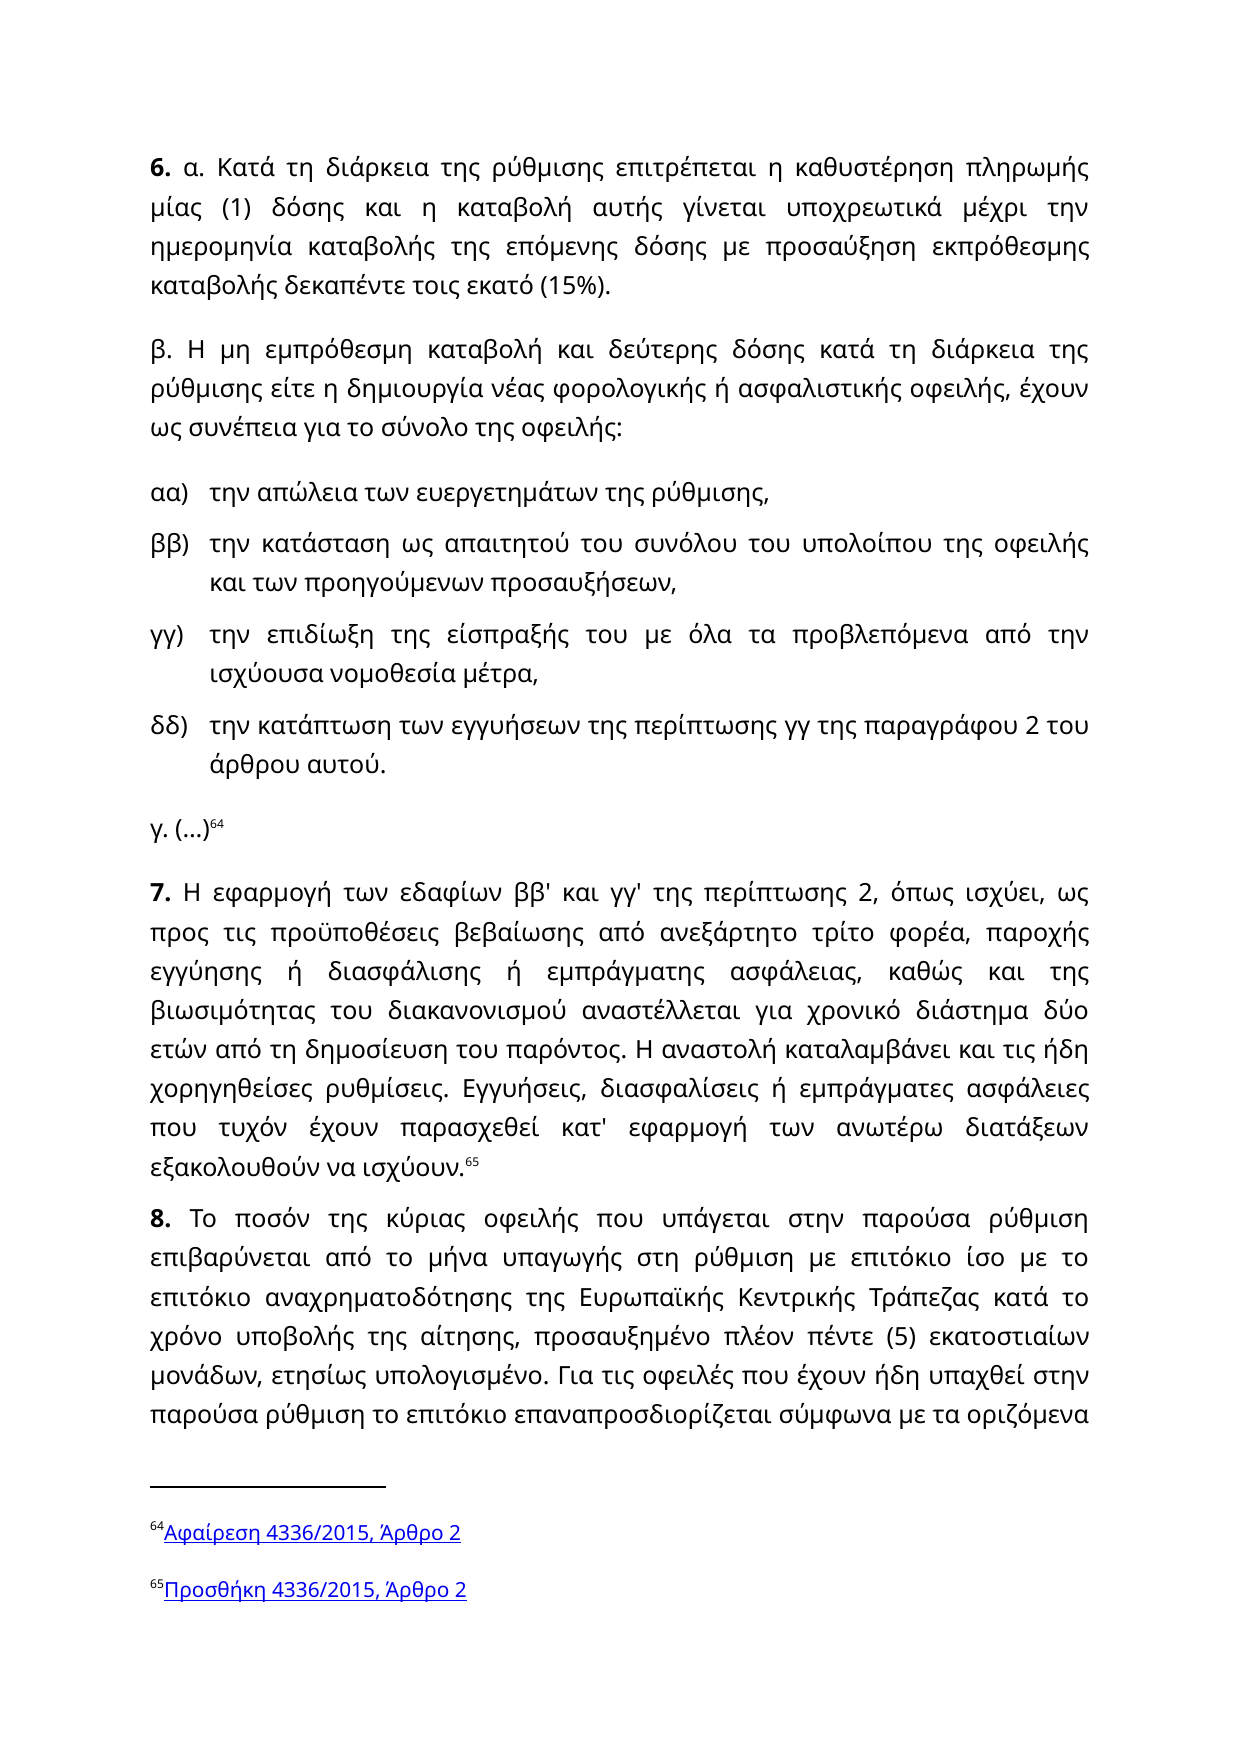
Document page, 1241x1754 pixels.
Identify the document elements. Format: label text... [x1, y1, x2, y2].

list ββ) την κατάσταση ως απαιτητού του συνόλου του υπολοίπου της οφειλής και των προηγούμενων προσαυξήσεων, [150, 526, 1090, 599]
text 7. Η εφαρμογή των εδαφίων ββ' και γγ' της περίπτωσης 2, όπως ισχύει, ως προς τις προϋποθέσεις βεβαίωσης από ανεξάρτητο τρίτο φορέα, παροχής εγγύησης ή διασφάλισης ή εμπράγματης ασφάλειας, καθώς και της βιωσιμότητας του διακανονισμού αναστέλλεται για χρονικό διάστημα δύο ετών από τη δημοσίευση του παρόντος. Η αναστολή καταλαμβάνει και τις ήδη χορηγηθείσες ρυθμίσεις. Εγγυήσεις, διασφαλίσεις ή εμπράγματες ασφάλειες που τυχόν έχουν παρασχεθεί κατ' εφαρμογή των ανωτέρω διατάξεων εξακολουθούν να ισχύουν. [150, 875, 1090, 1183]
text Προσθήκη 4336/2015, Άρθρο 2 [150, 1576, 1090, 1604]
text Αφαίρεση 4336/2015, Άρθρο 2 [150, 1518, 1090, 1546]
list δδ) την κατάπτωση των εγγυήσεων της περίπτωσης γγ της παραγράφου 2 του άρθρου αυτού. [150, 707, 1090, 781]
text 6. α. Κατά τη διάρκεια της ρύθμισης επιτρέπεται η καθυστέρηση πληρωμής μίας (1) δόσης και η καταβολή αυτής γίνεται υποχρεωτικά μέχρι την ημερομηνία καταβολής της επόμενης δόσης με προσαύξηση εκπρόθεσμης καταβολής δεκαπέντε τοις εκατό (15%). [150, 150, 1090, 302]
text 8. Το ποσόν της κύριας οφειλής που υπάγεται στην παρούσα ρύθμιση επιβαρύνεται από το μήνα υπαγωγής στη ρύθμιση με επιτόκιο ίσο με το επιτόκιο αναχρηματοδότησης της Ευρωπαϊκής Κεντρικής Τράπεζας κατά το χρόνο υποβολής της αίτησης, προσαυξημένο πλέον πέντε (5) εκατοστιαίων μονάδων, ετησίως υπολογισμένο. Για τις οφειλές που έχουν ήδη υπαχθεί στην παρούσα ρύθμιση το επιτόκιο επαναπροσδιορίζεται σύμφωνα με τα οριζόμενα [150, 1201, 1090, 1431]
text γ. (…) [150, 811, 1090, 845]
text β. Η μη εμπρόθεσμη καταβολή και δεύτερης δόσης κατά τη διάρκεια της ρύθμισης είτε η δημιουργία νέας φορολογικής ή ασφαλιστικής οφειλής, έχουν ως συνέπεια για το σύνολο της οφειλής: [150, 332, 1090, 444]
list γγ) την επιδίωξη της είσπραξής του με όλα τα προβλεπόμενα από την ισχύουσα νομοθεσία μέτρα, [150, 617, 1090, 690]
list αα) την απώλεια των ευεργετημάτων της ρύθμισης, [150, 474, 1090, 508]
